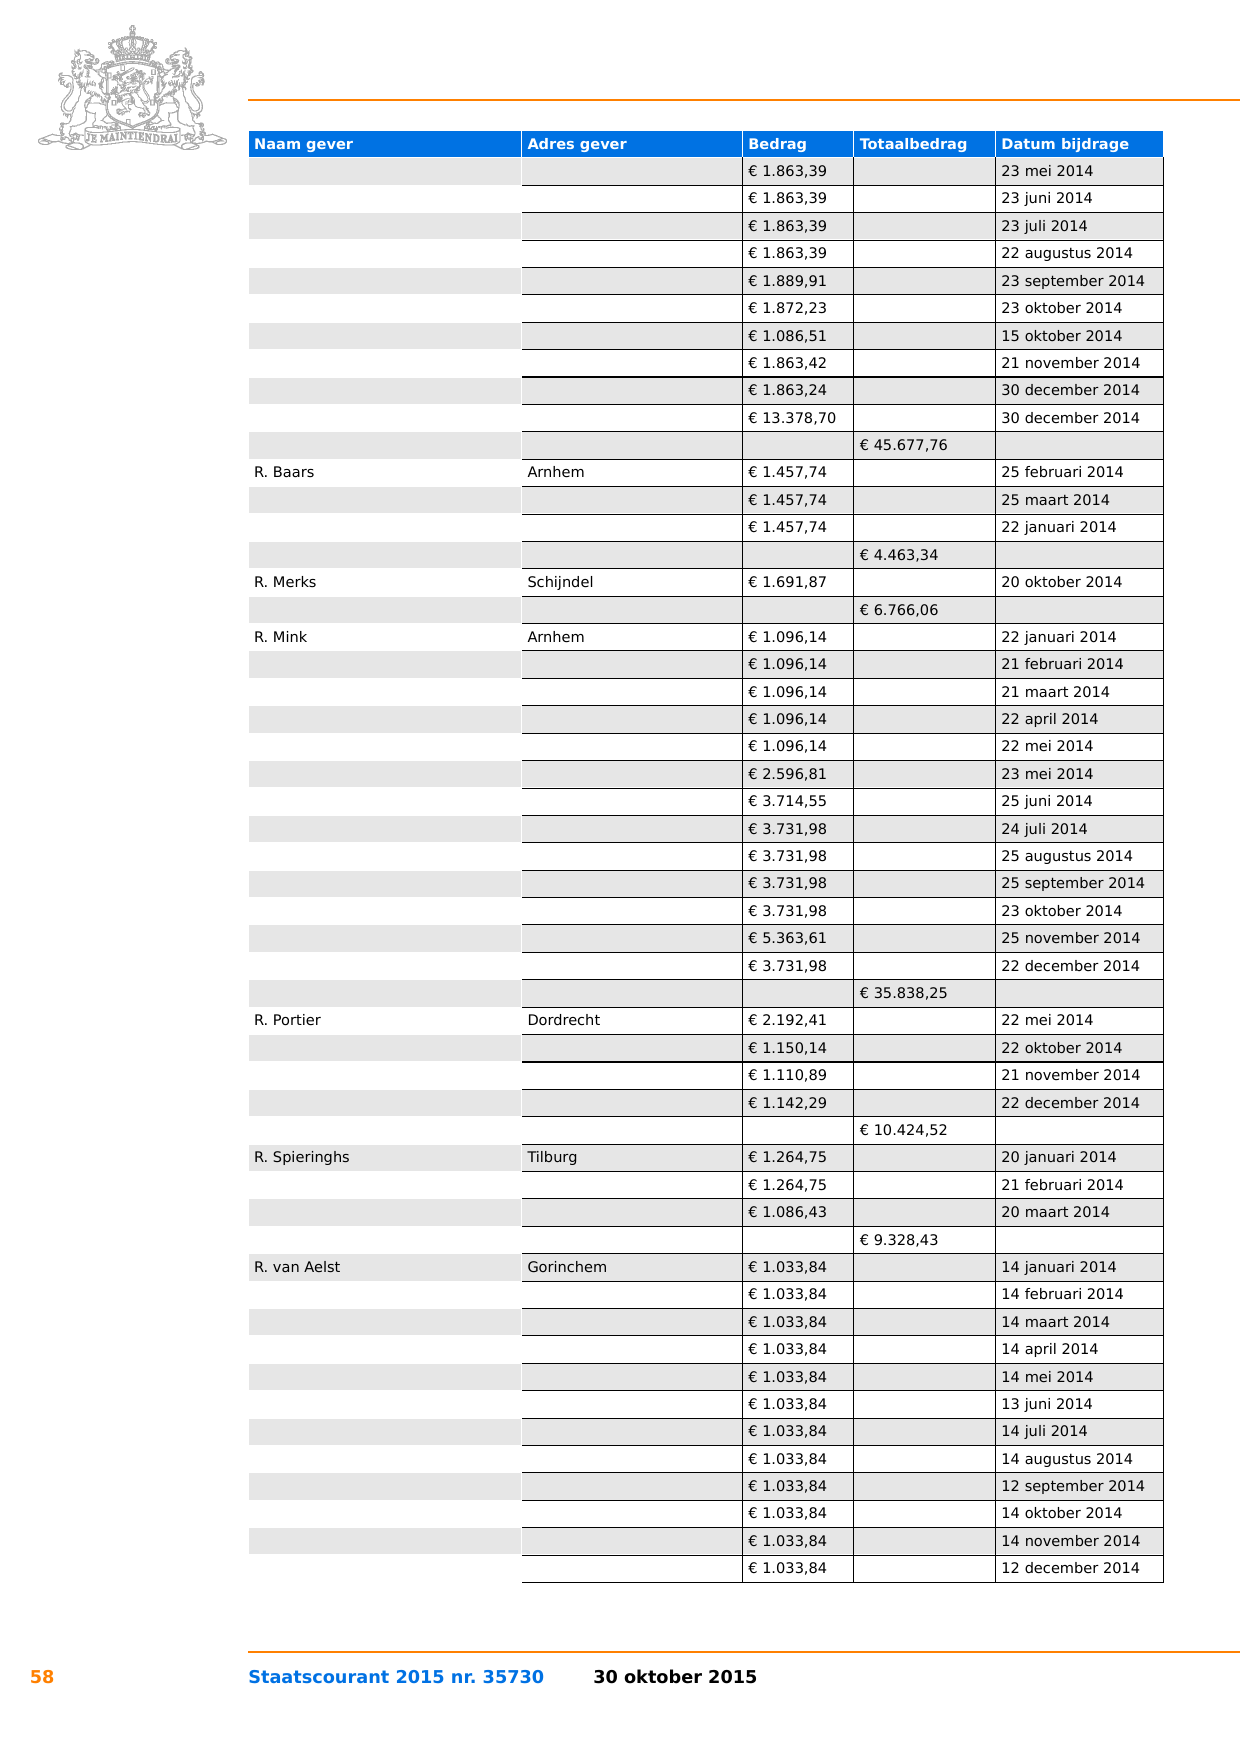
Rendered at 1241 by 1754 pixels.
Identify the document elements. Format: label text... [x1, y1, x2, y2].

table_cell Arnhem [522, 460, 742, 486]
table_cell [854, 1419, 995, 1445]
table_header Totaalbedrag [854, 131, 995, 157]
table_cell 24 juli 2014 [996, 816, 1163, 842]
table_cell [249, 953, 521, 979]
table_cell [522, 597, 742, 623]
table_cell [854, 1528, 995, 1554]
table_cell [854, 761, 995, 787]
table_cell R. Mink [249, 624, 521, 650]
table_cell [249, 925, 521, 952]
table_cell € 1.096,14 [743, 651, 853, 678]
table_cell € 3.714,55 [743, 789, 853, 815]
table_cell [522, 816, 742, 842]
table_cell 14 oktober 2014 [996, 1501, 1163, 1527]
table_cell [743, 1117, 853, 1143]
table_cell [854, 158, 995, 185]
table_cell 20 maart 2014 [996, 1199, 1163, 1226]
table_cell € 1.033,84 [743, 1364, 853, 1390]
table_cell 23 mei 2014 [996, 761, 1163, 787]
table_cell [522, 1364, 742, 1390]
table_cell € 1.096,14 [743, 734, 853, 760]
table_cell [854, 1035, 995, 1061]
table_cell [854, 1008, 995, 1034]
table_cell 12 september 2014 [996, 1473, 1163, 1500]
table_cell [249, 487, 521, 513]
table_cell [854, 487, 995, 513]
table_cell 23 september 2014 [996, 268, 1163, 294]
table_cell 22 mei 2014 [996, 1008, 1163, 1034]
table_cell € 1.863,24 [743, 378, 853, 404]
table_cell [522, 1419, 742, 1445]
table_cell [522, 1227, 742, 1253]
table_cell [249, 871, 521, 897]
table_cell € 4.463,34 [854, 542, 995, 568]
table_cell 30 december 2014 [996, 405, 1163, 431]
table_cell [996, 432, 1163, 459]
table_cell [522, 898, 742, 924]
table_cell € 1.150,14 [743, 1035, 853, 1061]
table_cell [522, 378, 742, 404]
table_cell 20 januari 2014 [996, 1145, 1163, 1171]
table_cell [249, 898, 521, 924]
table_cell € 1.033,84 [743, 1391, 853, 1417]
table_cell € 1.096,14 [743, 624, 853, 650]
table_cell [522, 1090, 742, 1116]
table_cell 15 oktober 2014 [996, 323, 1163, 349]
table_cell [996, 542, 1163, 568]
table_cell [249, 1063, 521, 1089]
table_header Naam gever [249, 131, 521, 157]
table_cell Arnhem [522, 624, 742, 650]
table_cell [522, 487, 742, 513]
table_cell [743, 980, 853, 1007]
table_cell 22 januari 2014 [996, 624, 1163, 650]
table_cell [522, 1528, 742, 1554]
table_cell [522, 651, 742, 678]
table_cell [249, 706, 521, 733]
table_cell € 1.033,84 [743, 1419, 853, 1445]
table_cell [249, 1364, 521, 1390]
table_cell [522, 871, 742, 897]
table_cell [854, 1556, 995, 1582]
table_cell 23 oktober 2014 [996, 898, 1163, 924]
table_cell [249, 789, 521, 815]
table_cell [854, 843, 995, 869]
table_cell [249, 1172, 521, 1198]
table_cell € 1.863,39 [743, 241, 853, 267]
table_cell [743, 1227, 853, 1253]
table_cell € 13.378,70 [743, 405, 853, 431]
table_cell [996, 980, 1163, 1007]
table_cell 20 oktober 2014 [996, 569, 1163, 596]
table_cell [522, 213, 742, 239]
table_cell [854, 1364, 995, 1390]
table_cell € 1.033,84 [743, 1528, 853, 1554]
table_cell € 45.677,76 [854, 432, 995, 459]
table_cell € 1.863,42 [743, 350, 853, 376]
table_cell [249, 350, 521, 376]
table_cell 21 maart 2014 [996, 679, 1163, 705]
table_cell [249, 1090, 521, 1116]
table_cell 25 september 2014 [996, 871, 1163, 897]
table_cell [854, 241, 995, 267]
table_cell [854, 1309, 995, 1335]
table_cell [249, 1199, 521, 1226]
table_cell 23 oktober 2014 [996, 295, 1163, 322]
table_cell € 1.033,84 [743, 1556, 853, 1582]
table_cell 21 november 2014 [996, 350, 1163, 376]
table_cell [522, 542, 742, 568]
table_cell 25 februari 2014 [996, 460, 1163, 486]
table_cell € 1.264,75 [743, 1172, 853, 1198]
table_cell [522, 1117, 742, 1143]
table_cell [854, 1172, 995, 1198]
table_cell € 1.872,23 [743, 295, 853, 322]
table_cell [854, 734, 995, 760]
table_cell [249, 761, 521, 787]
table_cell 14 februari 2014 [996, 1282, 1163, 1308]
table_cell € 1.033,84 [743, 1473, 853, 1500]
table_cell [854, 1063, 995, 1089]
table_cell [854, 1473, 995, 1500]
table_cell [522, 1336, 742, 1363]
table_cell 22 december 2014 [996, 953, 1163, 979]
table_cell [854, 378, 995, 404]
table_cell [854, 460, 995, 486]
table_cell [854, 679, 995, 705]
table_cell R. Spieringhs [249, 1145, 521, 1171]
table_cell 25 november 2014 [996, 925, 1163, 952]
table_cell € 3.731,98 [743, 816, 853, 842]
table_cell 14 juli 2014 [996, 1419, 1163, 1445]
table_cell [854, 953, 995, 979]
table_cell [522, 1172, 742, 1198]
table_cell [522, 980, 742, 1007]
table_cell [522, 1199, 742, 1226]
table_cell € 3.731,98 [743, 871, 853, 897]
table_cell 14 november 2014 [996, 1528, 1163, 1554]
table_cell € 1.033,84 [743, 1254, 853, 1281]
table_cell 21 februari 2014 [996, 651, 1163, 678]
table_cell € 35.838,25 [854, 980, 995, 1007]
table_cell [996, 1227, 1163, 1253]
table_cell 30 december 2014 [996, 378, 1163, 404]
table_cell € 1.863,39 [743, 186, 853, 212]
table_cell [522, 158, 742, 185]
table_cell 21 februari 2014 [996, 1172, 1163, 1198]
table_cell 22 januari 2014 [996, 515, 1163, 541]
table_cell € 1.889,91 [743, 268, 853, 294]
table_cell € 1.033,84 [743, 1309, 853, 1335]
table_cell [249, 542, 521, 568]
table_cell 23 juni 2014 [996, 186, 1163, 212]
table_cell [249, 1419, 521, 1445]
table_cell [522, 1391, 742, 1417]
table_cell [249, 1227, 521, 1253]
table_cell [249, 268, 521, 294]
table_cell [854, 925, 995, 952]
table_cell [249, 1391, 521, 1417]
table_cell [522, 1035, 742, 1061]
table_cell 25 maart 2014 [996, 487, 1163, 513]
table_cell [854, 515, 995, 541]
table_cell [854, 295, 995, 322]
table_cell € 1.457,74 [743, 515, 853, 541]
table_cell [522, 295, 742, 322]
table_cell [522, 432, 742, 459]
table_cell [854, 789, 995, 815]
table_cell [249, 980, 521, 1007]
table_cell 22 oktober 2014 [996, 1035, 1163, 1061]
table_cell [854, 350, 995, 376]
table_cell 14 april 2014 [996, 1336, 1163, 1363]
table_cell € 1.457,74 [743, 460, 853, 486]
table_cell [854, 1090, 995, 1116]
table_cell [854, 1254, 995, 1281]
table_cell [522, 1501, 742, 1527]
table_cell [522, 953, 742, 979]
table_header Bedrag [743, 131, 853, 157]
table_cell [249, 378, 521, 404]
table_cell [854, 624, 995, 650]
table_cell € 9.328,43 [854, 1227, 995, 1253]
table_cell [743, 597, 853, 623]
table_cell € 1.264,75 [743, 1145, 853, 1171]
table_cell [249, 1556, 521, 1582]
table_header Adres gever [522, 131, 742, 157]
table_cell € 3.731,98 [743, 953, 853, 979]
table_cell [522, 268, 742, 294]
table_cell 14 maart 2014 [996, 1309, 1163, 1335]
table_cell Dordrecht [522, 1008, 742, 1034]
table_cell 25 augustus 2014 [996, 843, 1163, 869]
table_cell [522, 1063, 742, 1089]
table_cell [854, 1501, 995, 1527]
table_cell [522, 405, 742, 431]
table_cell 22 april 2014 [996, 706, 1163, 733]
table_cell [249, 734, 521, 760]
table_cell 14 mei 2014 [996, 1364, 1163, 1390]
table_cell 25 juni 2014 [996, 789, 1163, 815]
table_cell [249, 515, 521, 541]
table_cell € 1.033,84 [743, 1282, 853, 1308]
table_cell 22 augustus 2014 [996, 241, 1163, 267]
table_cell [854, 213, 995, 239]
table_cell [522, 706, 742, 733]
table_cell [854, 898, 995, 924]
table_cell [249, 295, 521, 322]
table_cell [249, 1309, 521, 1335]
table_cell [854, 1391, 995, 1417]
table_cell [522, 1446, 742, 1472]
table_cell € 1.691,87 [743, 569, 853, 596]
table_cell [996, 1117, 1163, 1143]
table_cell [854, 186, 995, 212]
table_cell € 1.457,74 [743, 487, 853, 513]
table_cell € 1.096,14 [743, 679, 853, 705]
table_cell [249, 679, 521, 705]
table_cell 13 juni 2014 [996, 1391, 1163, 1417]
table_cell Tilburg [522, 1145, 742, 1171]
table_cell [522, 1282, 742, 1308]
table_cell [854, 1145, 995, 1171]
table_cell [522, 761, 742, 787]
table_header Datum bijdrage [996, 131, 1163, 157]
table_cell 22 december 2014 [996, 1090, 1163, 1116]
table_cell [854, 651, 995, 678]
table_cell [522, 1473, 742, 1500]
table_cell [249, 1282, 521, 1308]
table_cell € 1.142,29 [743, 1090, 853, 1116]
table_cell [854, 323, 995, 349]
table_cell [249, 186, 521, 212]
table_cell € 1.863,39 [743, 158, 853, 185]
table_cell [249, 241, 521, 267]
table_cell [249, 843, 521, 869]
table_cell [249, 1528, 521, 1554]
table_cell R. Portier [249, 1008, 521, 1034]
table_cell [249, 1336, 521, 1363]
table_cell [249, 1446, 521, 1472]
table_cell € 3.731,98 [743, 843, 853, 869]
table_cell [249, 1117, 521, 1143]
table_cell [743, 432, 853, 459]
table_cell [249, 213, 521, 239]
table_cell [249, 1035, 521, 1061]
table_cell [522, 1309, 742, 1335]
table_cell € 5.363,61 [743, 925, 853, 952]
table_cell Schijndel [522, 569, 742, 596]
table_cell [854, 405, 995, 431]
table_cell [854, 268, 995, 294]
table_cell [522, 241, 742, 267]
table_cell [522, 323, 742, 349]
table_cell 23 mei 2014 [996, 158, 1163, 185]
table_cell [249, 432, 521, 459]
table_cell [249, 651, 521, 678]
table_cell [249, 1473, 521, 1500]
table_cell R. Baars [249, 460, 521, 486]
table_cell [522, 925, 742, 952]
table_cell [522, 679, 742, 705]
table_cell [854, 1446, 995, 1472]
table_cell [522, 789, 742, 815]
table_cell € 1.033,84 [743, 1446, 853, 1472]
table_cell [854, 871, 995, 897]
table_cell [522, 734, 742, 760]
table_cell 21 november 2014 [996, 1063, 1163, 1089]
table_cell € 6.766,06 [854, 597, 995, 623]
table_cell R. van Aelst [249, 1254, 521, 1281]
table_cell [854, 816, 995, 842]
table_cell € 1.096,14 [743, 706, 853, 733]
table_cell R. Merks [249, 569, 521, 596]
table_cell [249, 323, 521, 349]
table_cell [854, 1336, 995, 1363]
table_cell 14 januari 2014 [996, 1254, 1163, 1281]
table_cell € 2.192,41 [743, 1008, 853, 1034]
table_cell [249, 405, 521, 431]
table_cell [249, 1501, 521, 1527]
table_cell [854, 1199, 995, 1226]
table_cell € 1.110,89 [743, 1063, 853, 1089]
table_cell € 10.424,52 [854, 1117, 995, 1143]
table_cell € 2.596,81 [743, 761, 853, 787]
table_cell € 1.033,84 [743, 1336, 853, 1363]
table_cell € 1.033,84 [743, 1501, 853, 1527]
picture [38, 25, 227, 150]
table_cell 14 augustus 2014 [996, 1446, 1163, 1472]
table_cell [249, 816, 521, 842]
table_cell € 1.086,51 [743, 323, 853, 349]
table_cell 22 mei 2014 [996, 734, 1163, 760]
table_cell Gorinchem [522, 1254, 742, 1281]
table_cell [249, 597, 521, 623]
table_cell [522, 186, 742, 212]
table_cell 23 juli 2014 [996, 213, 1163, 239]
table_cell [522, 1556, 742, 1582]
table_cell 12 december 2014 [996, 1556, 1163, 1582]
table_cell [522, 843, 742, 869]
table_cell [854, 1282, 995, 1308]
table_cell € 3.731,98 [743, 898, 853, 924]
table_cell [854, 706, 995, 733]
table_cell [996, 597, 1163, 623]
table_cell [854, 569, 995, 596]
table_cell € 1.086,43 [743, 1199, 853, 1226]
table_cell € 1.863,39 [743, 213, 853, 239]
table_cell [522, 515, 742, 541]
table_cell [522, 350, 742, 376]
table_cell [249, 158, 521, 185]
table_cell [743, 542, 853, 568]
